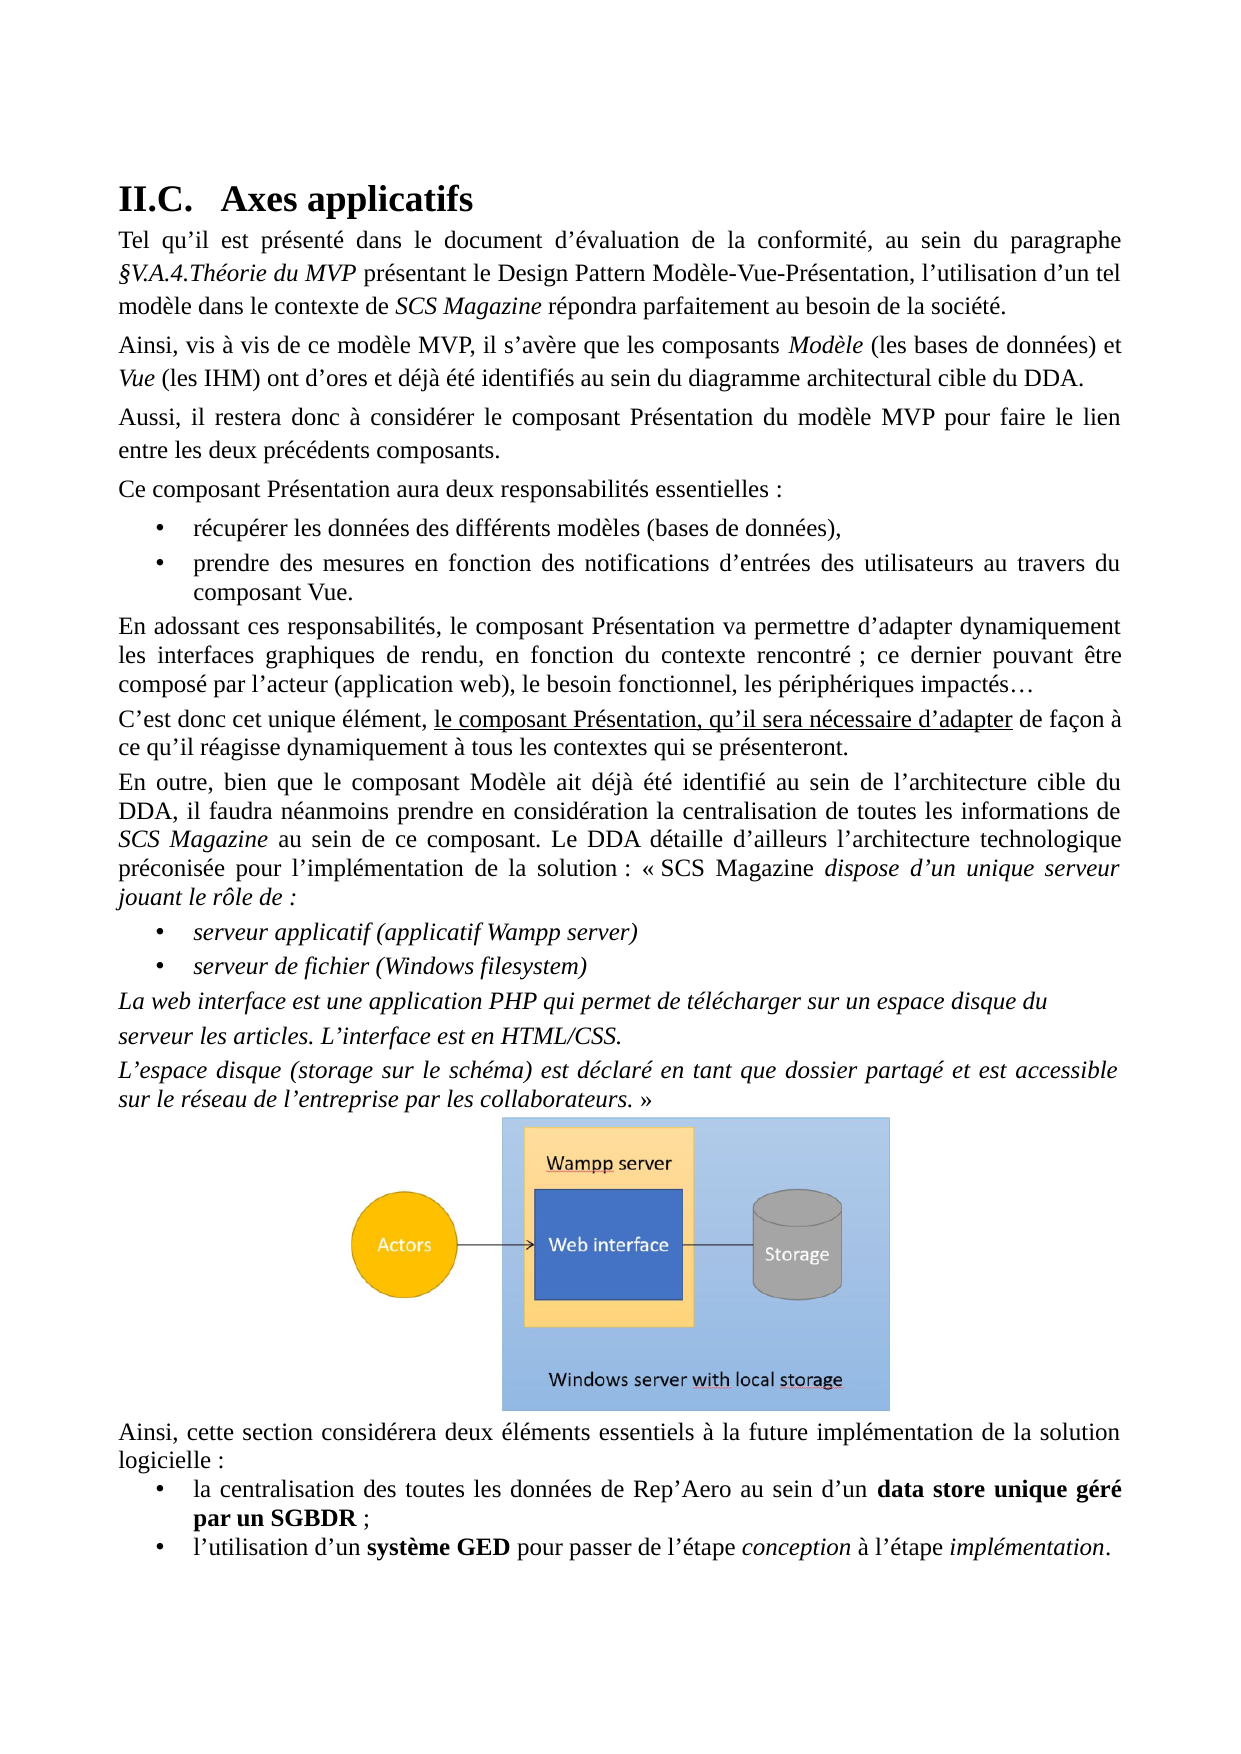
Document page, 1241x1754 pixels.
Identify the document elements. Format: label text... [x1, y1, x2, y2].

list prendre des mesures en fonction des notifications d’entrées des utilisateurs au travers du composant Vue. [156, 548, 1122, 606]
list serveur applicatif (applicatif Wampp server) [156, 917, 1122, 946]
text Ce composant Présentation aura deux responsabilités essentielles : [118, 474, 1122, 503]
text La web interface est une application PHP qui permet de télécharger sur un espace disque du [118, 986, 1122, 1015]
list la centralisation des toutes les données de Rep’Aero au sein d’un data store unique géré par un SGBDR ; [156, 1474, 1122, 1532]
subtitle Axes applicatifs [118, 176, 1122, 219]
text serveur les articles. L’interface est en HTML/CSS. [118, 1021, 1122, 1049]
text En outre, bien que le composant Modèle ait déjà été identifié au sein de l’architecture cible du DDA, il faudra néanmoins prendre en considération la centralisation de toutes les informations de SCS Magazine au sein de ce composant. Le DDA détaille d’ailleurs l’architecture technologique préconisée pour l’implémentation de la solution : « SCS Magazine dispose d’un unique serveur jouant le rôle de : [118, 767, 1122, 911]
list l’utilisation d’un système GED pour passer de l’étape conception à l’étape implémentation. [156, 1532, 1122, 1560]
text Tel qu’il est présenté dans le document d’évaluation de la conformité, au sein du paragraphe §V.A.4.Théorie du MVP présentant le Design Pattern Modèle-Vue-Présentation, l’utilisation d’un tel modèle dans le contexte de SCS Magazine répondra parfaitement au besoin de la société. [118, 225, 1122, 320]
list serveur de fichier (Windows filesystem) [156, 951, 1122, 980]
text C’est donc cet unique élément, le composant Présentation, qu’il sera nécessaire d’adapter de façon à ce qu’il réagisse dynamiquement à tous les contextes qui se présenteront. [118, 704, 1122, 761]
text L’espace disque (storage sur le schéma) est déclaré en tant que dossier partagé et est accessible sur le réseau de l’entreprise par les collaborateurs. » [118, 1056, 1122, 1113]
text Aussi, il restera donc à considérer le composant Présentation du modèle MVP pour faire le lien entre les deux précédents composants. [118, 402, 1122, 464]
text Ainsi, vis à vis de ce modèle MVP, il s’avère que les composants Modèle (les bases de données) et Vue (les IHM) ont d’ores et déjà été identifiés au sein du diagramme architectural cible du DDA. [118, 330, 1122, 392]
text Ainsi, cette section considérera deux éléments essentiels à la future implémentation de la solution logicielle : [118, 1417, 1122, 1474]
text En adossant ces responsabilités, le composant Présentation va permettre d’adapter dynamiquement les interfaces graphiques de rendu, en fonction du contexte rencontré ; ce dernier pouvant être composé par l’acteur (application web), le besoin fonctionnel, les périphériques impactés… [118, 611, 1122, 698]
list récupérer les données des différents modèles (bases de données), [156, 513, 1122, 542]
picture [347, 1113, 893, 1417]
